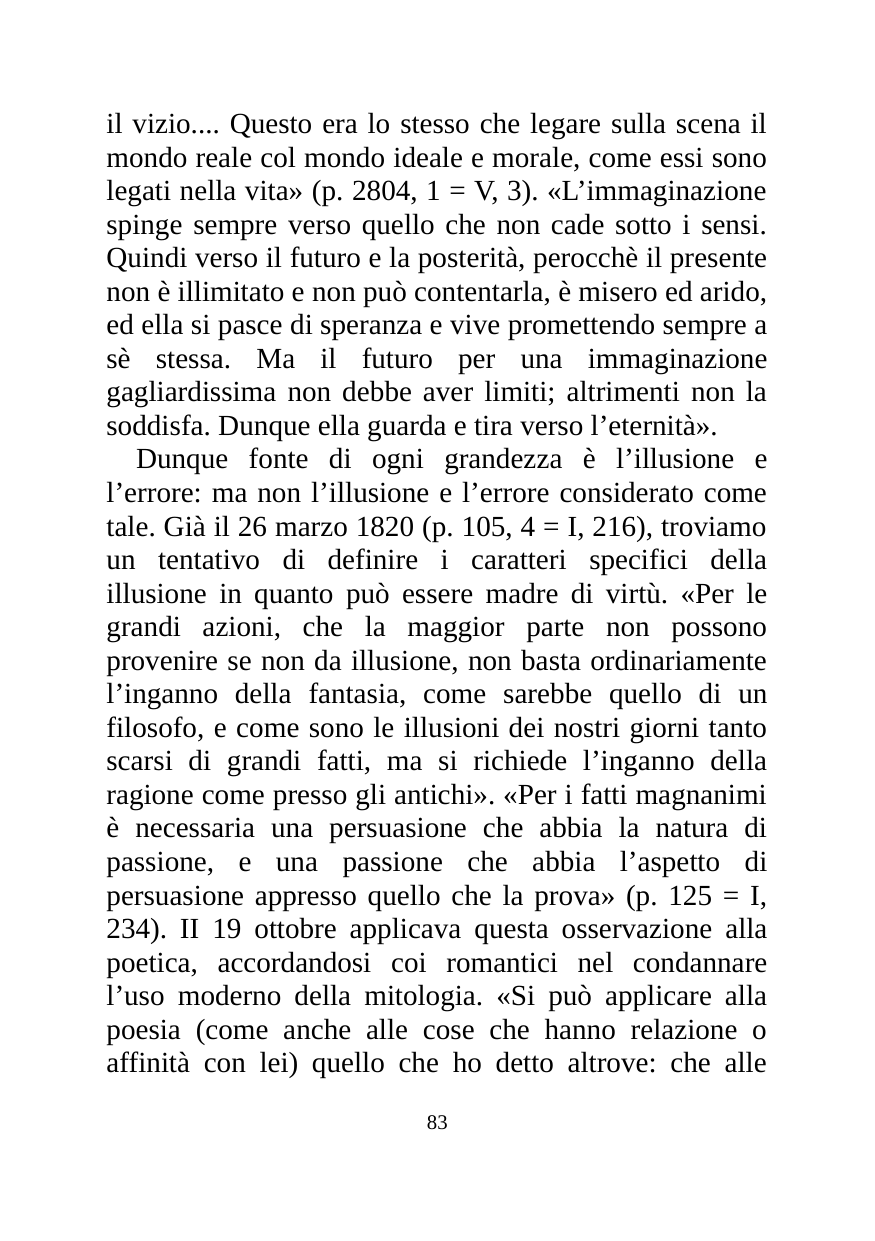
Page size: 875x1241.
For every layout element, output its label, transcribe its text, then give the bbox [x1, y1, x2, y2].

text Dunque fonte di ogni grandezza è l’illusione e l’errore: ma non l’illusione e l’errore considerato come tale. Già il 26 marzo 1820 (p. 105, 4 = I, 216), troviamo un tentativo di definire i caratteri specifici della illusione in quanto può essere madre di virtù. «Per le grandi azioni, che la maggior parte non possono provenire se non da illusione, non basta ordinariamente l’inganno della fantasia, come sarebbe quello di un filosofo, e come sono le illusioni dei nostri giorni tanto scarsi di grandi fatti, ma si richiede l’inganno della ragione come presso gli antichi». «Per i fatti magnanimi è necessaria una persuasione che abbia la natura di passione, e una passione che abbia l’aspetto di persuasione appresso quello che la prova» (p. 125 = I, 234). II 19 ottobre applicava questa osservazione alla poetica, accordandosi coi romantici nel condannare l’uso moderno della mitologia. «Si può applicare alla poesia (come anche alle cose che hanno relazione o affinità con lei) quello che ho detto altrove: che alle [106, 442, 768, 1079]
text il vizio.... Questo era lo stesso che legare sulla scena il mondo reale col mondo ideale e morale, come essi sono legati nella vita» (p. 2804, 1 = V, 3). «L’immaginazione spinge sempre verso quello che non cade sotto i sensi. Quindi verso il futuro e la posterità, perocchè il presente non è illimitato e non può contentarla, è misero ed arido, ed ella si pasce di speranza e vive promettendo sempre a sè stessa. Ma il futuro per una immaginazione gagliardissima non debbe aver limiti; altrimenti non la soddisfa. Dunque ella guarda e tira verso l’eternità». [106, 106, 768, 442]
